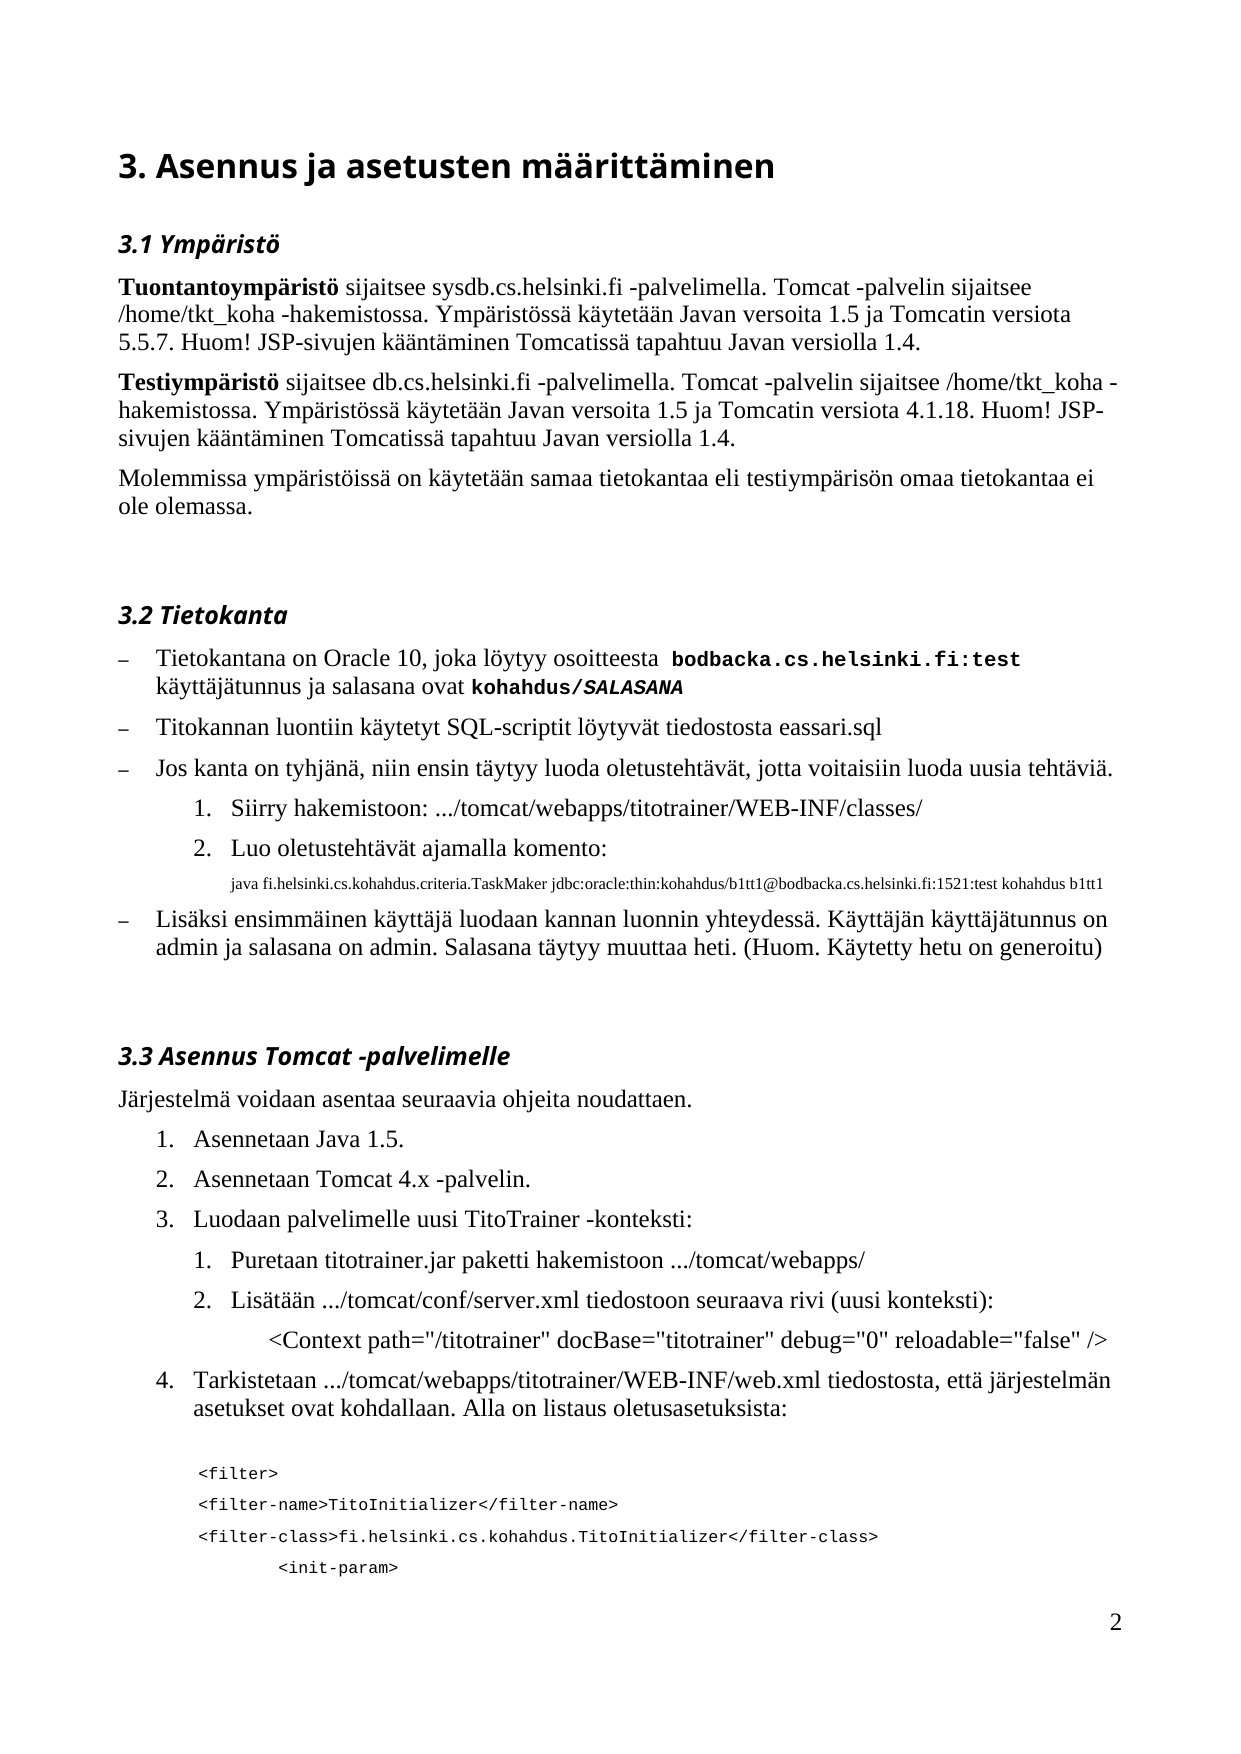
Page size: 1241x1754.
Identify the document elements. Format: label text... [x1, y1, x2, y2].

list Jos kanta on tyhjänä, niin ensin täytyy luoda oletustehtävät, jotta voitaisiin luoda uusia tehtäviä. [118, 754, 1122, 781]
list Tarkistetaan .../tomcat/webapps/titotrainer/WEB-INF/web.xml tiedostosta, että järjestelmän asetukset ovat kohdallaan. Alla on listaus oletusasetuksista: [156, 1366, 1122, 1422]
text <filter> [118, 1466, 1122, 1484]
subtitle 3.1 Ympäristö [118, 226, 1122, 260]
text Testiympäristö sijaitsee db.cs.helsinki.fi -palvelimella. Tomcat -palvelin sijaitsee /home/tkt_koha -hakemistossa. Ympäristössä käytetään Javan versoita 1.5 ja Tomcatin versiota 4.1.18. Huom! JSP-sivujen kääntäminen Tomcatissä tapahtuu Javan versiolla 1.4. [118, 368, 1122, 452]
list Tietokantana on Oracle 10, joka löytyy osoitteesta bodbacka.cs.helsinki.fi:test käyttäjätunnus ja salasana ovat kohahdus/SALASANA [118, 644, 1122, 701]
text Järjestelmä voidaan asentaa seuraavia ohjeita noudattaen. [118, 1085, 1122, 1113]
list Lisäksi ensimmäinen käyttäjä luodaan kannan luonnin yhteydessä. Käyttäjän käyttäjätunnus on admin ja salasana on admin. Salasana täytyy muuttaa heti. (Huom. Käytetty hetu on generoitu) [118, 905, 1122, 961]
subtitle 3. Asennus ja asetusten määrittäminen [118, 143, 1122, 189]
text Tuontantoympäristö sijaitsee sysdb.cs.helsinki.fi -palvelimella. Tomcat -palvelin sijaitsee /home/tkt_koha -hakemistossa. Ympäristössä käytetään Javan versoita 1.5 ja Tomcatin versiota 5.5.7. Huom! JSP-sivujen kääntäminen Tomcatissä tapahtuu Javan versiolla 1.4. [118, 273, 1122, 356]
list Siirry hakemistoon: .../tomcat/webapps/titotrainer/WEB-INF/classes/ [193, 794, 1122, 822]
subtitle 3.3 Asennus Tomcat -palvelimelle [118, 1038, 1122, 1072]
list Luo oletustehtävät ajamalla komento: [193, 834, 1122, 862]
list Luodaan palvelimelle uusi TitoTrainer -konteksti: [156, 1206, 1122, 1233]
text Molemmissa ympäristöissä on käytetään samaa tietokantaa eli testiympärisön omaa tietokantaa ei ole olemassa. [118, 464, 1122, 519]
list Titokannan luontiin käytetyt SQL-scriptit löytyvät tiedostosta eassari.sql [118, 713, 1122, 741]
text <init-param> [118, 1560, 1122, 1578]
list Puretaan titotrainer.jar paketti hakemistoon .../tomcat/webapps/ [193, 1246, 1122, 1273]
list Asennetaan Java 1.5. [156, 1125, 1122, 1153]
list java fi.helsinki.cs.kohahdus.criteria.TaskMaker jdbc:oracle:thin:kohahdus/b1tt1@bodbacka.cs.helsinki.fi:1521:test kohahdus b1tt1 [193, 874, 1122, 893]
text <filter-name>TitoInitializer</filter-name> [118, 1497, 1122, 1516]
list Asennetaan Tomcat 4.x -palvelin. [156, 1165, 1122, 1193]
list <Context path="/titotrainer" docBase="titotrainer" debug="0" reloadable="false" /> [231, 1326, 1122, 1354]
list Lisätään .../tomcat/conf/server.xml tiedostoon seuraava rivi (uusi konteksti): [193, 1286, 1122, 1314]
subtitle 3.2 Tietokanta [118, 597, 1122, 631]
text <filter-class>fi.helsinki.cs.kohahdus.TitoInitializer</filter-class> [118, 1528, 1122, 1547]
